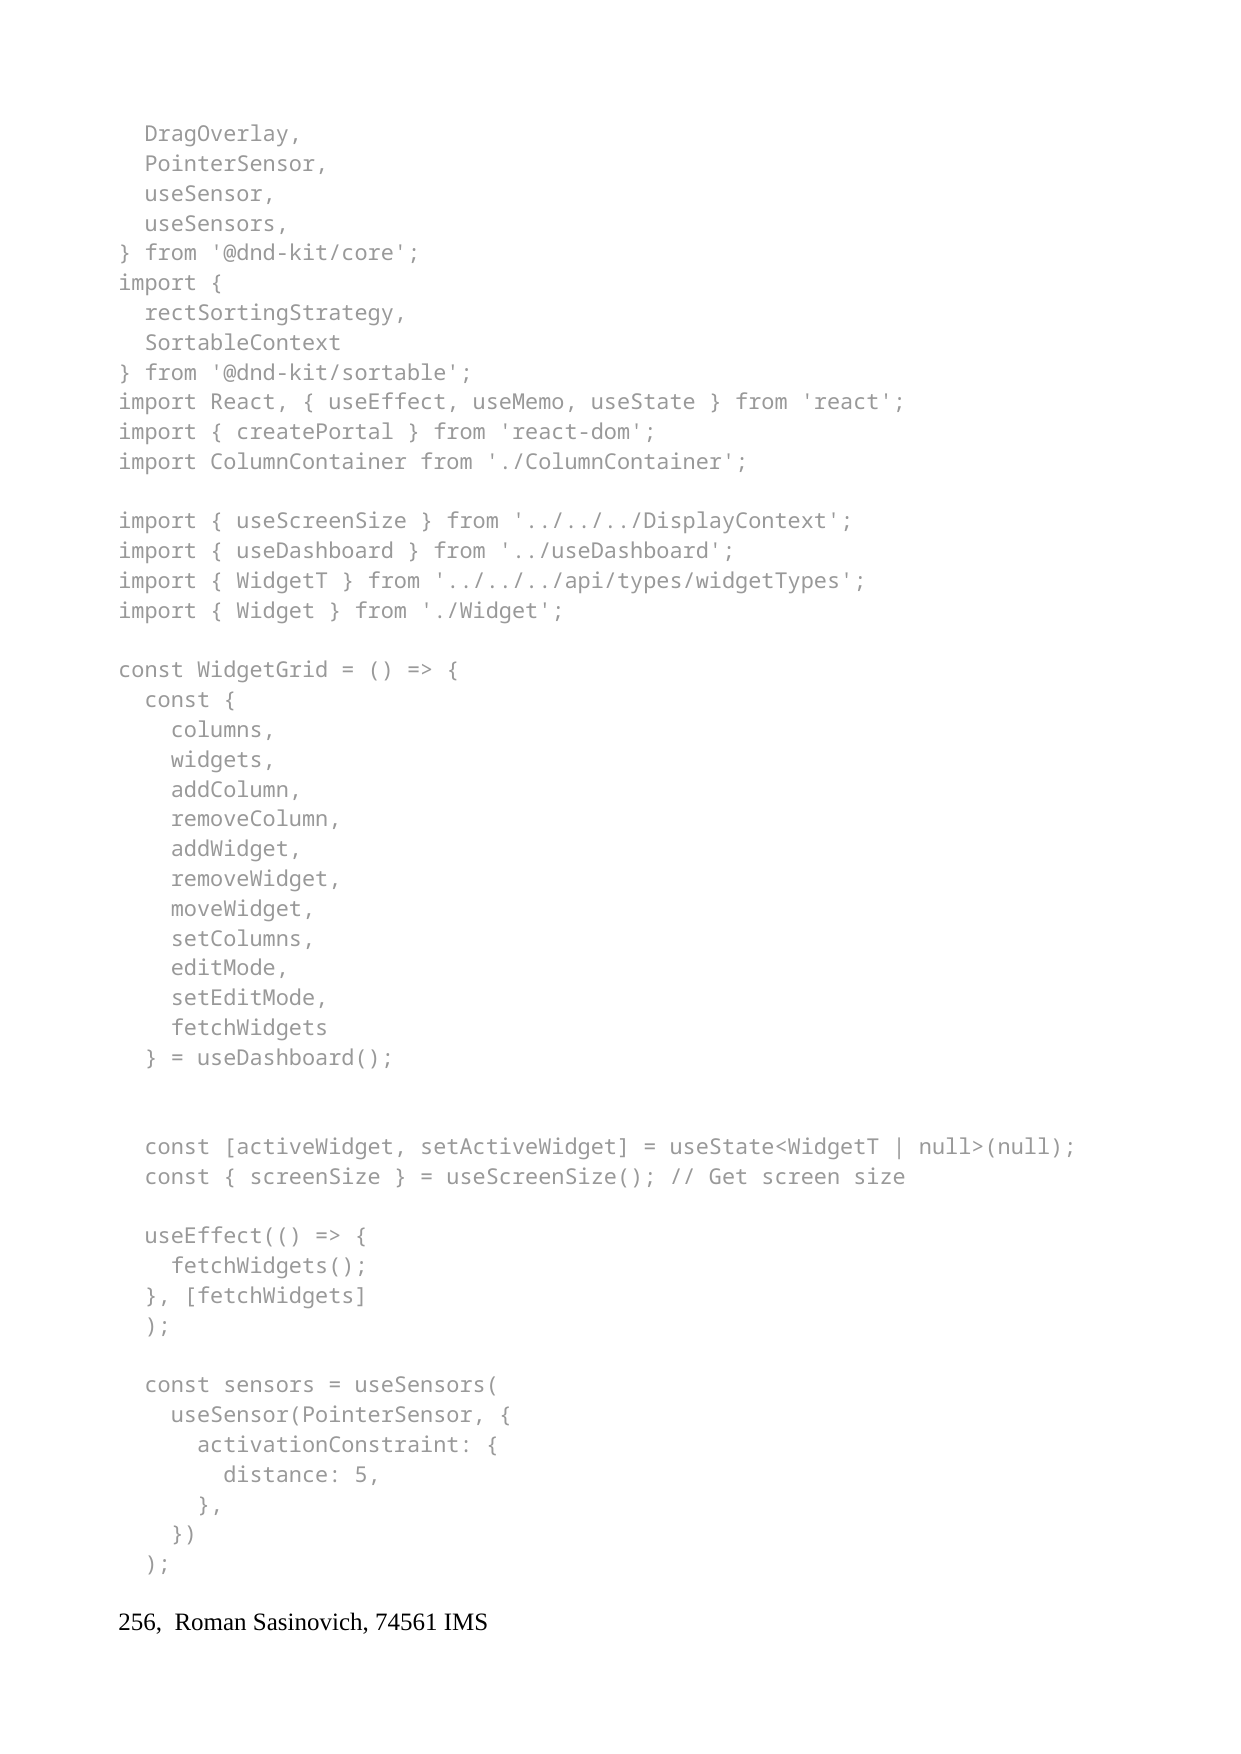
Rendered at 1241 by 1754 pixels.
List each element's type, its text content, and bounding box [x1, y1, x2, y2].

text const { screenSize } = useScreenSize(); // Get screen size [118, 1161, 1122, 1191]
text import { [118, 267, 1122, 297]
text }, [118, 1488, 1122, 1518]
text } from '@dnd-kit/core'; [118, 237, 1122, 267]
text PointerSensor, [118, 148, 1122, 178]
text activationConstraint: { [118, 1429, 1122, 1459]
text SortableContext [118, 327, 1122, 356]
text useSensor(PointerSensor, { [118, 1399, 1122, 1429]
text const WidgetGrid = () => { [118, 654, 1122, 684]
text } from '@dnd-kit/sortable'; [118, 356, 1122, 386]
text addColumn, [118, 773, 1122, 803]
text const [activeWidget, setActiveWidget] = useState<WidgetT | null>(null); [118, 1131, 1122, 1161]
text import React, { useEffect, useMemo, useState } from 'react'; [118, 386, 1122, 416]
text rectSortingStrategy, [118, 297, 1122, 327]
text moveWidget, [118, 893, 1122, 922]
text import { WidgetT } from '../../../api/types/widgetTypes'; [118, 565, 1122, 595]
text ); [118, 1548, 1122, 1578]
text addWidget, [118, 833, 1122, 863]
text columns, [118, 714, 1122, 744]
text removeColumn, [118, 803, 1122, 833]
text widgets, [118, 744, 1122, 773]
text distance: 5, [118, 1459, 1122, 1488]
text useSensors, [118, 207, 1122, 237]
text fetchWidgets [118, 1012, 1122, 1042]
text useEffect(() => { [118, 1220, 1122, 1250]
text import { useScreenSize } from '../../../DisplayContext'; [118, 505, 1122, 535]
text removeWidget, [118, 863, 1122, 893]
text import { createPortal } from 'react-dom'; [118, 416, 1122, 446]
text } = useDashboard(); [118, 1042, 1122, 1071]
text ); [118, 1310, 1122, 1339]
text }, [fetchWidgets] [118, 1280, 1122, 1310]
text setColumns, [118, 922, 1122, 952]
text editMode, [118, 952, 1122, 982]
text useSensor, [118, 178, 1122, 207]
text setEditMode, [118, 982, 1122, 1012]
text import { Widget } from './Widget'; [118, 595, 1122, 624]
text }) [118, 1518, 1122, 1548]
text const { [118, 684, 1122, 714]
text DragOverlay, [118, 118, 1122, 148]
text import ColumnContainer from './ColumnContainer'; [118, 446, 1122, 476]
text fetchWidgets(); [118, 1250, 1122, 1280]
text import { useDashboard } from '../useDashboard'; [118, 535, 1122, 565]
text const sensors = useSensors( [118, 1369, 1122, 1399]
